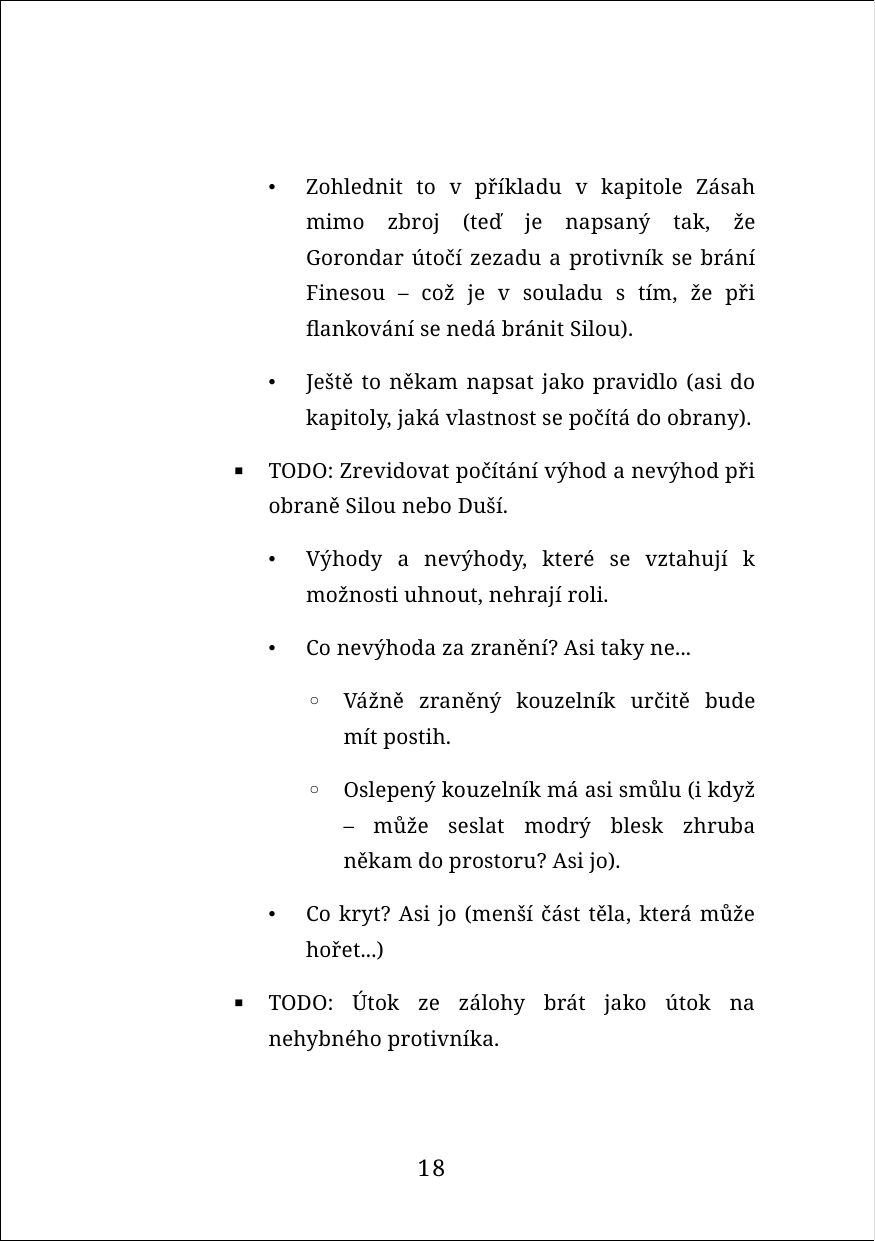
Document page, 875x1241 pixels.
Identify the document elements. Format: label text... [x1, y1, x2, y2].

list Co kryt? Asi jo (menší část těla, která může hořet...) [268, 899, 756, 963]
list Zohlednit to v příkladu v kapitole Zásah mimo zbroj (teď je napsaný tak, že Gorondar útočí zezadu a protivník se brání Finesou – což je v souladu s tím, že při flankování se nedá bránit Silou). [268, 172, 756, 342]
list Vážně zraněný kouzelník určitě bude mít postih. [306, 687, 756, 751]
list Co nevýhoda za zranění? Asi taky ne... [268, 633, 756, 662]
list TODO: Zrevidovat počítání výhod a nevýhod při obraně Silou nebo Duší. [231, 456, 756, 520]
list Oslepený kouzelník má asi smůlu (i když – může seslat modrý blesk zhruba někam do prostoru? Asi jo). [306, 775, 756, 875]
list Výhody a nevýhody, které se vztahují k možnosti uhnout, nehrají roli. [268, 544, 756, 608]
list TODO: Útok ze zálohy brát jako útok na nehybného protivníka. [231, 988, 756, 1052]
list Ještě to někam napsat jako pravidlo (asi do kapitoly, jaká vlastnost se počítá do obrany). [268, 367, 756, 431]
